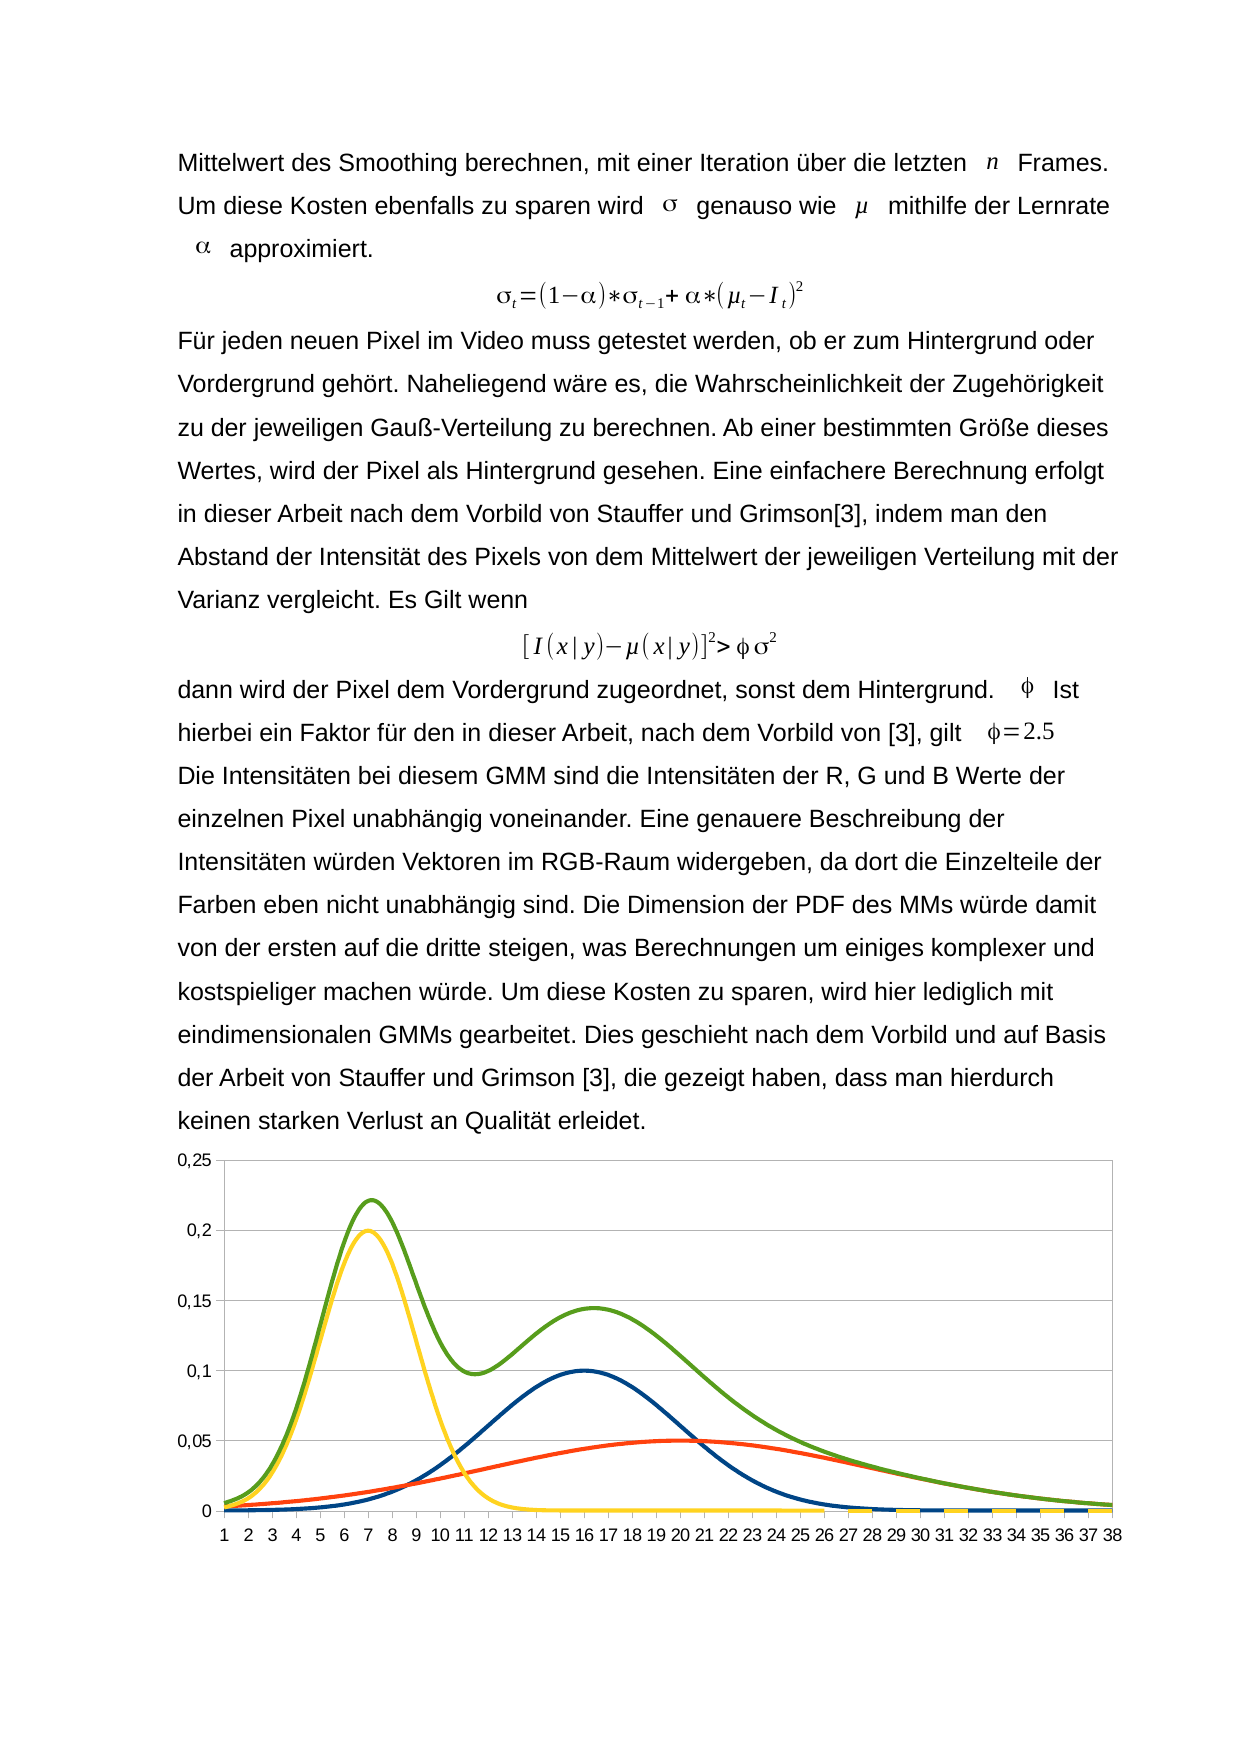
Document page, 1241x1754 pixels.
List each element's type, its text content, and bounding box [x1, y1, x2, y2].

text Mittelwert des Smoothing berechnen, mit einer Iteration über die letztenFrames. Um diese Kosten ebenfalls zu sparen wirdgenauso wiemithilfe der Lernrateapproximiert. [177, 148, 1122, 263]
text Für jeden neuen Pixel im Video muss getestet werden, ob er zum Hintergrund oder Vordergrund gehört. Naheliegend wäre es, die Wahrscheinlichkeit der Zugehörigkeit zu der jeweiligen Gauß-Verteilung zu berechnen. Ab einer bestimmten Größe dieses Wertes, wird der Pixel als Hintergrund gesehen. Eine einfachere Berechnung erfolgt in dieser Arbeit nach dem Vorbild von Stauffer und Grimson[3], indem man den Abstand der Intensität des Pixels von dem Mittelwert der jeweiligen Verteilung mit der Varianz vergleicht. Es Gilt wenn [177, 326, 1122, 614]
text dann wird der Pixel dem Vordergrund zugeordnet, sonst dem Hintergrund. Ist hierbei ein Faktor für den in dieser Arbeit, nach dem Vorbild von [3], gilt [177, 674, 1122, 746]
text Die Intensitäten bei diesem GMM sind die Intensitäten der R, G und B Werte der einzelnen Pixel unabhängig voneinander. Eine genauere Beschreibung der Intensitäten würden Vektoren im RGB-Raum widergeben, da dort die Einzelteile der Farben eben nicht unabhängig sind. Die Dimension der PDF des MMs würde damit von der ersten auf die dritte steigen, was Berechnungen um einiges komplexer und kostspieliger machen würde. Um diese Kosten zu sparen, wird hier lediglich mit eindimensionalen GMMs gearbeitet. Dies geschieht nach dem Vorbild und auf Basis der Arbeit von Stauffer und Grimson [3], die gezeigt haben, dass man hierdurch keinen starken Verlust an Qualität erleidet. [177, 761, 1122, 1134]
